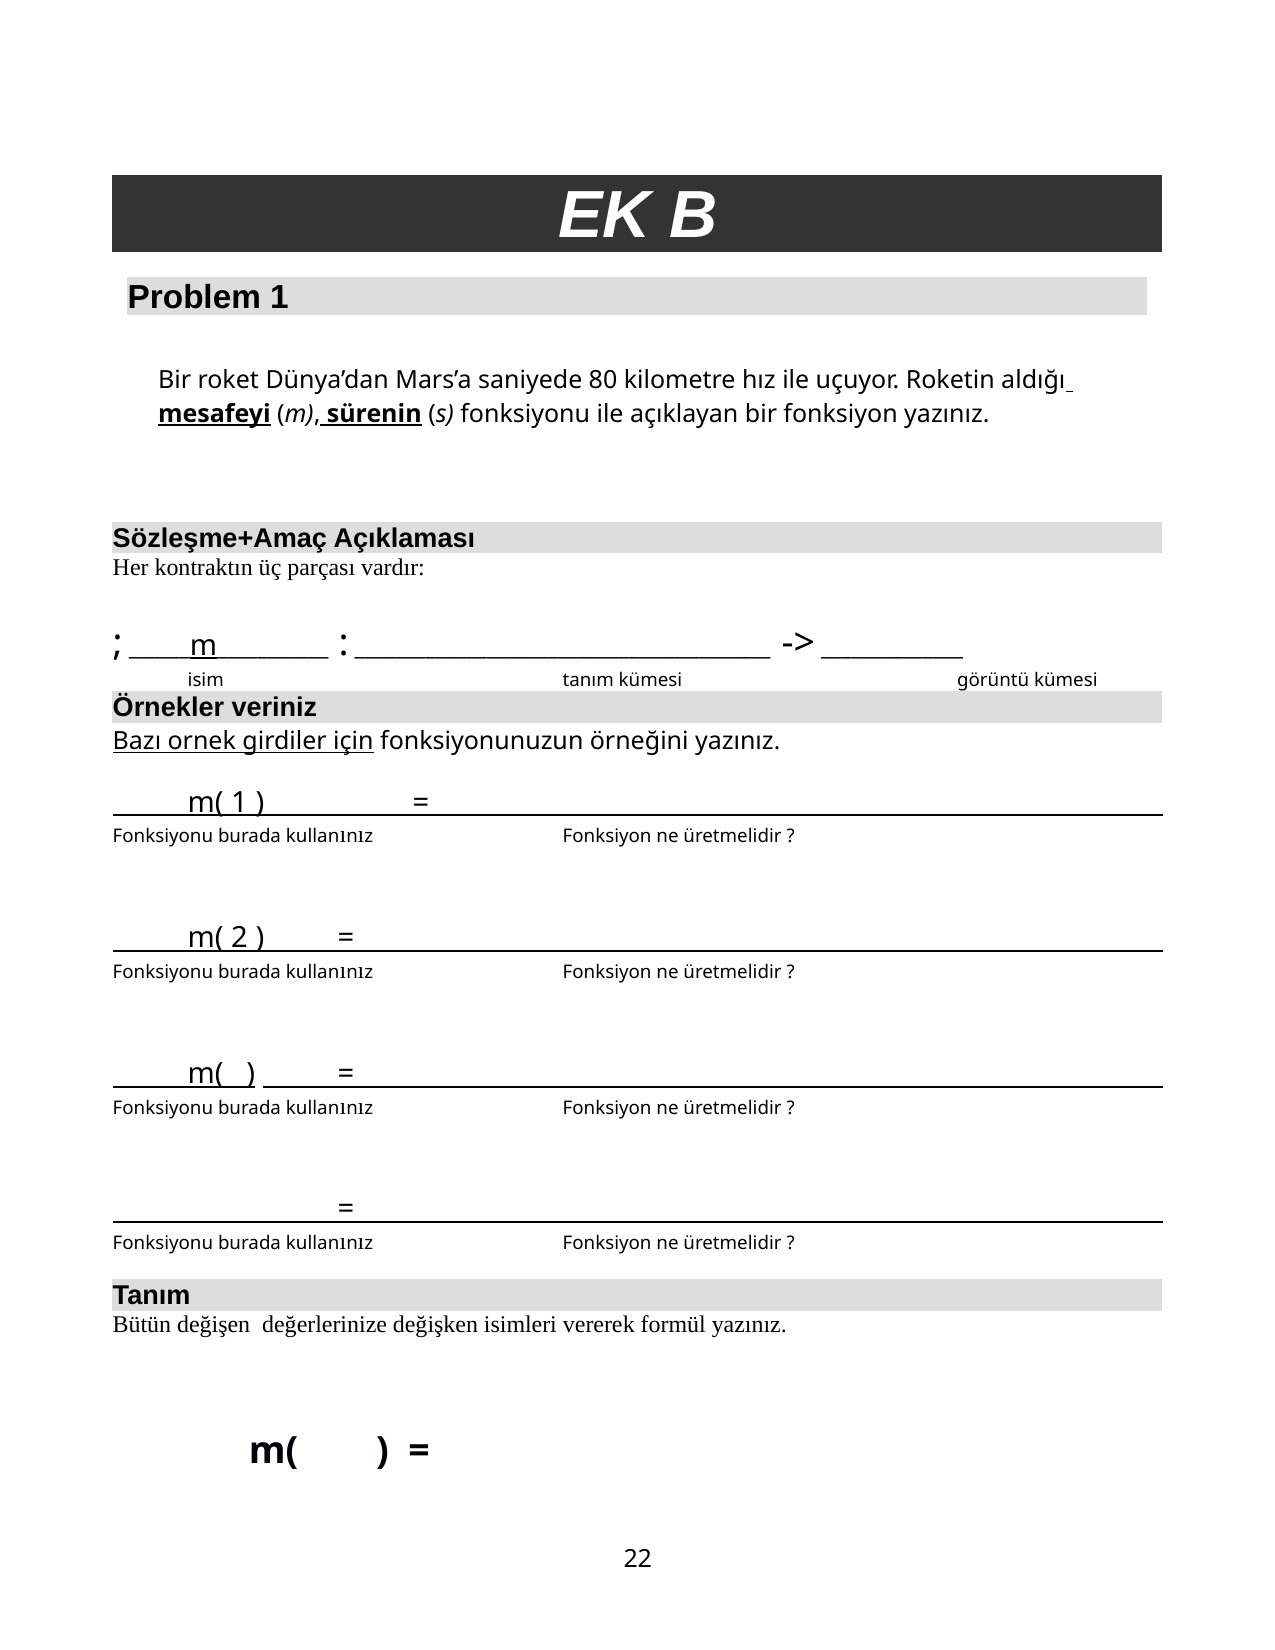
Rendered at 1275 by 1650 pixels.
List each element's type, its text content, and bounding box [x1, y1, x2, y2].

text m( 1 ) = [112, 781, 1162, 814]
subtitle EK B [112, 175, 1162, 252]
text m( ) = [112, 1052, 1162, 1092]
subtitle Sözleşme+Amaç Açıklaması [112, 522, 1162, 553]
subtitle Problem 1 [127, 277, 1147, 315]
text ; ______m___________ : _________________________________________ -> ______________ [112, 615, 1162, 666]
text [112, 1222, 1162, 1227]
text [112, 815, 1162, 821]
text Her kontraktın üç parçası vardır: [112, 553, 1162, 581]
text Fonksiyonu burada kullanınız Fonksiyon ne üretmelidir ? [112, 1227, 1162, 1255]
subtitle Örnekler veriniz [112, 691, 1162, 723]
text Fonksiyonu burada kullanınız Fonksiyon ne üretmelidir ? [112, 1092, 1162, 1119]
text Fonksiyonu burada kullanınız Fonksiyon ne üretmelidir ? [112, 821, 1162, 848]
text Fonksiyonu burada kullanınız Fonksiyon ne üretmelidir ? [112, 956, 1162, 984]
text m( 2 ) = [112, 916, 1162, 950]
text = [112, 1188, 1162, 1221]
subtitle Tanım [112, 1279, 1162, 1311]
text Bütün değişen değerlerinize değişken isimleri vererek formül yazınız. [112, 1311, 1162, 1338]
text Bazı ornek girdiler için fonksiyonunuzun örneğini yazınız. [112, 723, 1162, 757]
text Bir roket Dünya’dan Mars’a saniyede 80 kilometre hız ile uçuyor. Roketin aldığı mesafeyi (m), sürenin (s) fonksiyonu ile açıklayan bir fonksiyon yazınız. [158, 362, 1125, 430]
text m( ) = [112, 1423, 1162, 1474]
text [112, 951, 1162, 956]
text isim tanım kümesi görüntü kümesi [112, 666, 1162, 691]
